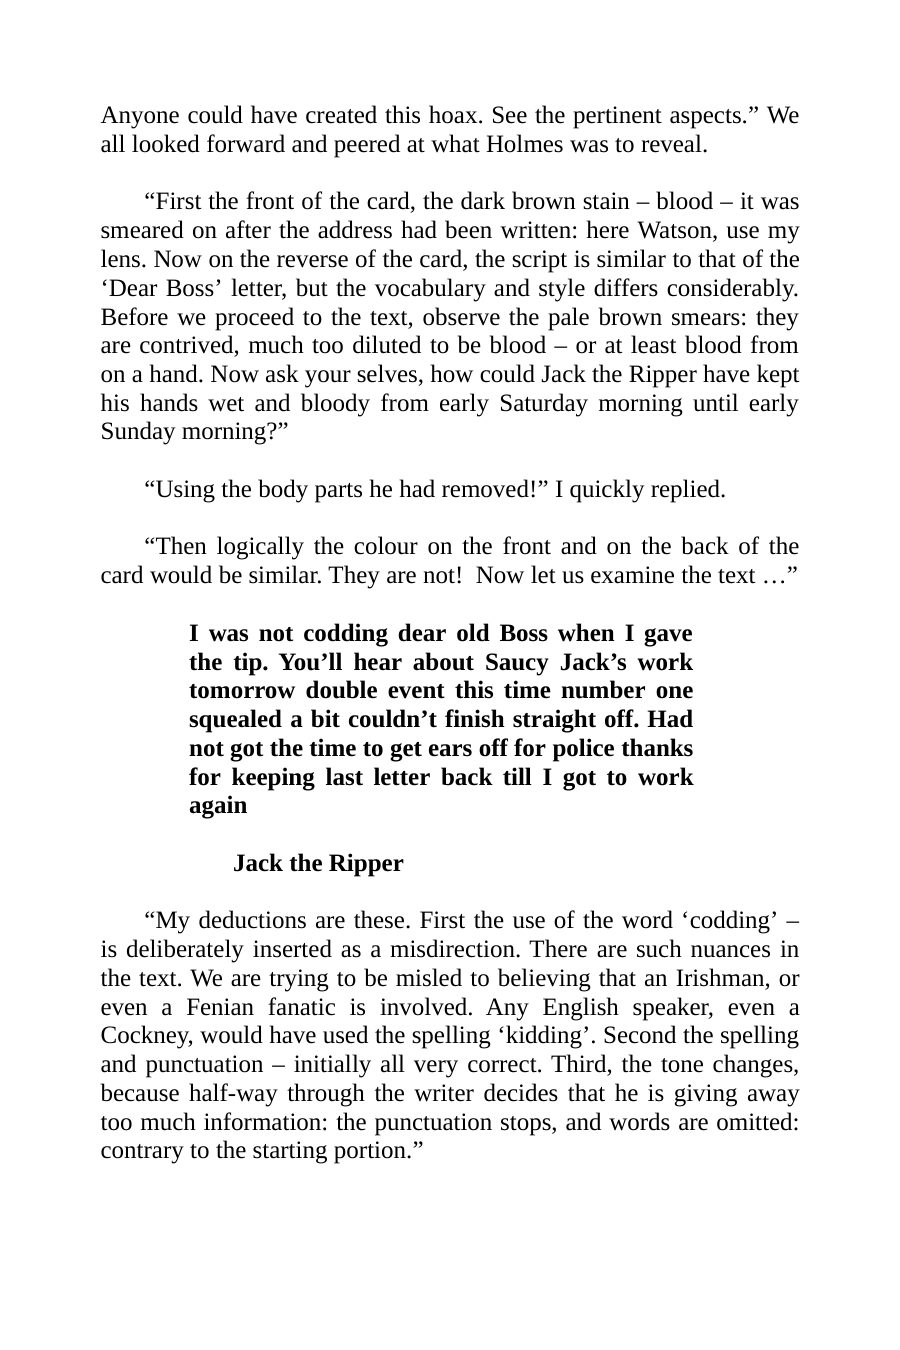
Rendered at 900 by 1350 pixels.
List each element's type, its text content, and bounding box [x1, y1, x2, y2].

text Jack the Ripper [189, 848, 799, 877]
text “First the front of the card, the dark brown stain – blood – it was smeared on after the address had been written: here Watson, use my lens. Now on the reverse of the card, the script is similar to that of the ‘Dear Boss’ letter, but the vocabulary and style differs considerably. Before we proceed to the text, observe the pale brown smears: they are contrived, much too diluted to be blood – or at least blood from on a hand. Now ask your selves, how could Jack the Ripper have kept his hands wet and bloody from early Saturday morning until early Sunday morning?” [100, 187, 799, 445]
text “Using the body parts he had removed!” I quickly replied. [100, 474, 799, 503]
text “My deductions are these. First the use of the word ‘codding’ – is deliberately inserted as a misdirection. There are such nuances in the text. We are trying to be misled to believing that an Irishman, or even a Fenian fanatic is involved. Any English speaker, even a Cockney, would have used the spelling ‘kidding’. Second the spelling and punctuation – initially all very correct. Third, the tone changes, because half-way through the writer decides that he is giving away too much information: the punctuation stops, and words are omitted: contrary to the starting portion.” [100, 905, 799, 1164]
text I was not codding dear old Boss when I gave the tip. You’ll hear about Saucy Jack’s work tomorrow double event this time number one squealed a bit couldn’t finish straight off. Had not got the time to get ears off for police thanks for keeping last letter back till I got to work again [189, 618, 693, 819]
text Anyone could have created this hoax. See the pertinent aspects.” We all looked forward and peered at what Holmes was to reveal. [100, 100, 799, 158]
text “Then logically the colour on the front and on the back of the card would be similar. They are not! Now let us examine the text …” [100, 532, 799, 589]
